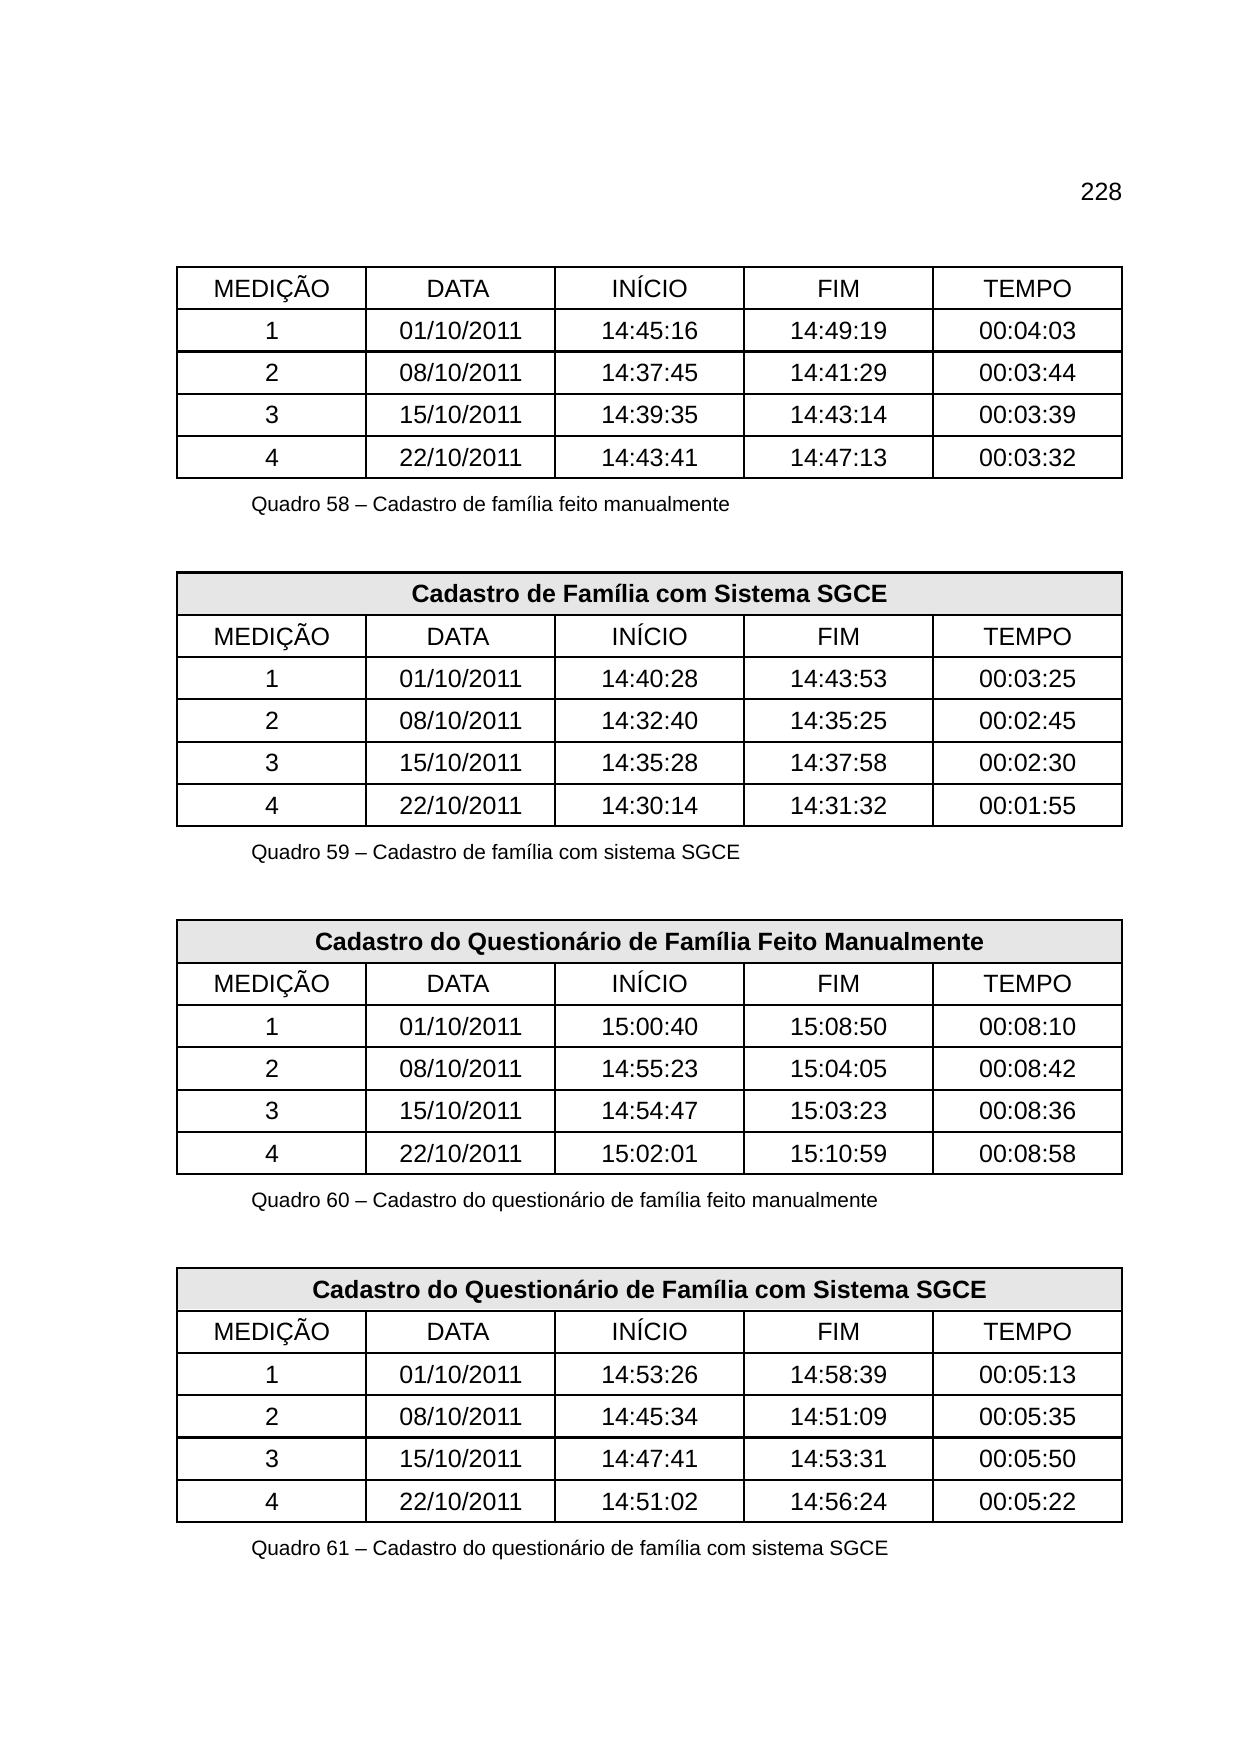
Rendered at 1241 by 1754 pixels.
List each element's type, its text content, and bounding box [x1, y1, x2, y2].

table_header Cadastro de Família com Sistema SGCE [178, 574, 1121, 614]
table_cell 22/10/2011 [367, 1133, 554, 1173]
table_cell INÍCIO [556, 964, 743, 1004]
table_cell 01/10/2011 [367, 1354, 554, 1394]
table_cell 14:41:29 [745, 353, 932, 393]
table_cell 00:02:30 [934, 743, 1121, 783]
table_cell 00:05:22 [934, 1481, 1121, 1521]
table_cell MEDIÇÃO [178, 616, 365, 656]
table_cell 14:35:25 [745, 700, 932, 741]
table_cell INÍCIO [556, 616, 743, 656]
table_cell INÍCIO [556, 1312, 743, 1352]
table_cell TEMPO [934, 1312, 1121, 1352]
table_cell TEMPO [934, 616, 1121, 656]
table_cell 14:47:41 [556, 1439, 743, 1479]
table_cell 15:10:59 [745, 1133, 932, 1173]
table_cell 01/10/2011 [367, 658, 554, 698]
table_cell 14:31:32 [745, 785, 932, 825]
table_cell 3 [178, 1439, 365, 1479]
table_cell 4 [178, 785, 365, 825]
table_cell 4 [178, 437, 365, 477]
table_cell 4 [178, 1481, 365, 1521]
table_cell 00:08:42 [934, 1048, 1121, 1088]
table_cell MEDIÇÃO [178, 1312, 365, 1352]
table_cell 14:45:16 [556, 310, 743, 350]
table_cell 15:00:40 [556, 1006, 743, 1046]
table_cell 15:02:01 [556, 1133, 743, 1173]
table_cell 14:45:34 [556, 1396, 743, 1436]
table_cell INÍCIO [556, 268, 743, 308]
table_cell TEMPO [934, 964, 1121, 1004]
table_cell 00:03:32 [934, 437, 1121, 477]
table_cell 4 [178, 1133, 365, 1173]
table_cell 3 [178, 395, 365, 435]
table_cell 00:08:58 [934, 1133, 1121, 1173]
table_cell 14:43:41 [556, 437, 743, 477]
table_cell 15/10/2011 [367, 1439, 554, 1479]
table_cell 2 [178, 700, 365, 741]
table_cell 14:53:31 [745, 1439, 932, 1479]
table_cell 14:55:23 [556, 1048, 743, 1088]
table_cell 14:35:28 [556, 743, 743, 783]
table_cell 00:04:03 [934, 310, 1121, 350]
text Quadro 61 – Cadastro do questionário de família com sistema SGCE [177, 1536, 1122, 1559]
table_cell 14:53:26 [556, 1354, 743, 1394]
table_cell 14:54:47 [556, 1091, 743, 1131]
table_cell 00:05:50 [934, 1439, 1121, 1479]
table_cell 14:39:35 [556, 395, 743, 435]
table_cell MEDIÇÃO [178, 964, 365, 1004]
table_cell FIM [745, 964, 932, 1004]
table_cell 14:51:09 [745, 1396, 932, 1436]
table_cell 14:51:02 [556, 1481, 743, 1521]
table_header Cadastro do Questionário de Família com Sistema SGCE [178, 1269, 1121, 1309]
table_cell 1 [178, 310, 365, 350]
table_cell MEDIÇÃO [178, 268, 365, 308]
table_cell FIM [745, 1312, 932, 1352]
table_cell 00:08:10 [934, 1006, 1121, 1046]
table_cell 00:05:13 [934, 1354, 1121, 1394]
table_cell 14:58:39 [745, 1354, 932, 1394]
table_cell 14:40:28 [556, 658, 743, 698]
table_cell 14:49:19 [745, 310, 932, 350]
table_cell 00:03:25 [934, 658, 1121, 698]
table_cell 22/10/2011 [367, 1481, 554, 1521]
table_cell 22/10/2011 [367, 437, 554, 477]
table_header Cadastro do Questionário de Família Feito Manualmente [178, 921, 1121, 962]
table_cell 1 [178, 1006, 365, 1046]
text Quadro 59 – Cadastro de família com sistema SGCE [177, 840, 1122, 864]
table_cell 00:03:39 [934, 395, 1121, 435]
table_cell 08/10/2011 [367, 1048, 554, 1088]
text Quadro 60 – Cadastro do questionário de família feito manualmente [177, 1188, 1122, 1212]
table_cell 14:37:58 [745, 743, 932, 783]
table_cell 2 [178, 353, 365, 393]
table_cell 14:43:14 [745, 395, 932, 435]
table_cell 01/10/2011 [367, 310, 554, 350]
table_cell 2 [178, 1048, 365, 1088]
table_cell 14:56:24 [745, 1481, 932, 1521]
table_cell TEMPO [934, 268, 1121, 308]
table_cell DATA [367, 268, 554, 308]
table_cell DATA [367, 964, 554, 1004]
table_cell 14:37:45 [556, 353, 743, 393]
table_cell 3 [178, 743, 365, 783]
table_cell 08/10/2011 [367, 1396, 554, 1436]
table_cell 00:05:35 [934, 1396, 1121, 1436]
table_cell 14:47:13 [745, 437, 932, 477]
table_cell 14:30:14 [556, 785, 743, 825]
table_cell 15/10/2011 [367, 395, 554, 435]
table_cell 3 [178, 1091, 365, 1131]
table_cell 00:02:45 [934, 700, 1121, 741]
table_cell 15:04:05 [745, 1048, 932, 1088]
table_cell 15/10/2011 [367, 743, 554, 783]
table_cell 08/10/2011 [367, 353, 554, 393]
table_cell DATA [367, 1312, 554, 1352]
table_cell 14:43:53 [745, 658, 932, 698]
table_cell FIM [745, 268, 932, 308]
table_cell DATA [367, 616, 554, 656]
table_cell 2 [178, 1396, 365, 1436]
table_cell 15:08:50 [745, 1006, 932, 1046]
table_cell 01/10/2011 [367, 1006, 554, 1046]
table_cell FIM [745, 616, 932, 656]
table_cell 14:32:40 [556, 700, 743, 741]
table_cell 00:01:55 [934, 785, 1121, 825]
table_cell 00:08:36 [934, 1091, 1121, 1131]
table_cell 15:03:23 [745, 1091, 932, 1131]
table_cell 22/10/2011 [367, 785, 554, 825]
table_cell 15/10/2011 [367, 1091, 554, 1131]
table_cell 08/10/2011 [367, 700, 554, 741]
table_cell 00:03:44 [934, 353, 1121, 393]
table_cell 1 [178, 1354, 365, 1394]
table_cell 1 [178, 658, 365, 698]
text Quadro 58 – Cadastro de família feito manualmente [177, 492, 1122, 516]
